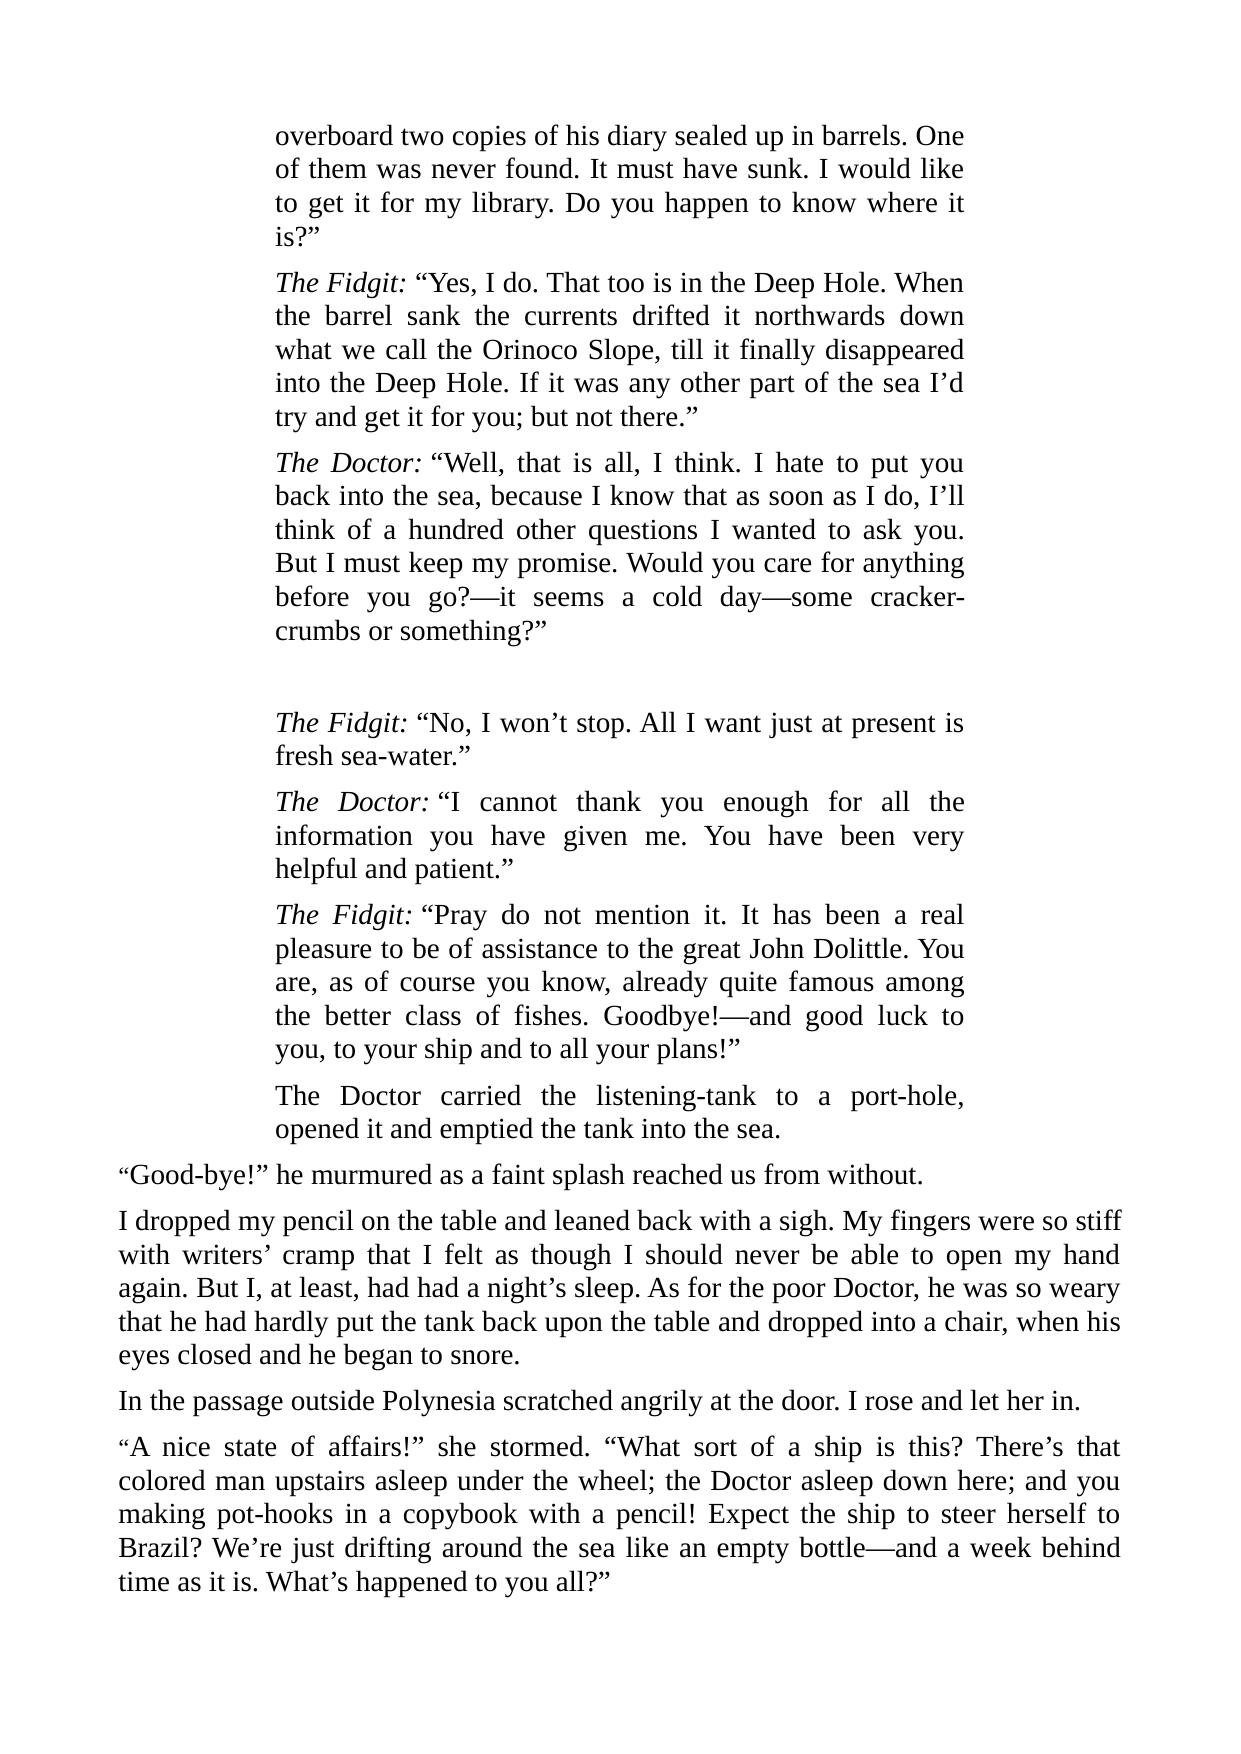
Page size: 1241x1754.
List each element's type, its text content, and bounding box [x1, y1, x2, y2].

text “Good-bye!” he murmured as a faint splash reached us from without. [118, 1157, 1122, 1191]
text The Doctor carried the listening-tank to a port-hole, opened it and emptied the tank into the sea. [275, 1078, 965, 1145]
text The Fidgit: “No, I won’t stop. All I want just at present is fresh sea-water.” [275, 705, 965, 772]
text The Fidgit: “Pray do not mention it. It has been a real pleasure to be of assistance to the great John Dolittle. You are, as of course you know, already quite famous among the better class of fishes. Goodbye!—and good luck to you, to your ship and to all your plans!” [275, 897, 965, 1065]
text In the passage outside Polynesia scratched angrily at the door. I rose and let her in. [118, 1383, 1122, 1417]
text The Fidgit: “Yes, I do. That too is in the Deep Hole. When the barrel sank the currents drifted it northwards down what we call the Orinoco Slope, till it finally disappeared into the Deep Hole. If it was any other part of the sea I’d try and get it for you; but not there.” [275, 265, 965, 432]
text I dropped my pencil on the table and leaned back with a sigh. My fingers were so stiff with writers’ cramp that I felt as though I should never be able to open my hand again. But I, at least, had had a night’s sleep. As for the poor Doctor, he was so weary that he had hardly put the tank back upon the table and dropped into a chair, when his eyes closed and he began to snore. [118, 1203, 1122, 1371]
text “A nice state of affairs!” she stormed. “What sort of a ship is this? There’s that colored man upstairs asleep under the wheel; the Doctor asleep down here; and you making pot-hooks in a copybook with a pencil! Expect the ship to steer herself to Brazil? We’re just drifting around the sea like an empty bottle—and a week behind time as it is. What’s happened to you all?” [118, 1429, 1122, 1597]
text The Doctor: “I cannot thank you enough for all the information you have given me. You have been very helpful and patient.” [275, 784, 965, 885]
text The Doctor: “Well, that is all, I think. I hate to put you back into the sea, because I know that as soon as I do, I’ll think of a hundred other questions I wanted to ask you. But I must keep my promise. Would you care for anything before you go?—it seems a cold day—some cracker-crumbs or something?” [275, 445, 965, 646]
text overboard two copies of his diary sealed up in barrels. One of them was never found. It must have sunk. I would like to get it for my library. Do you happen to know where it is?” [275, 118, 965, 252]
